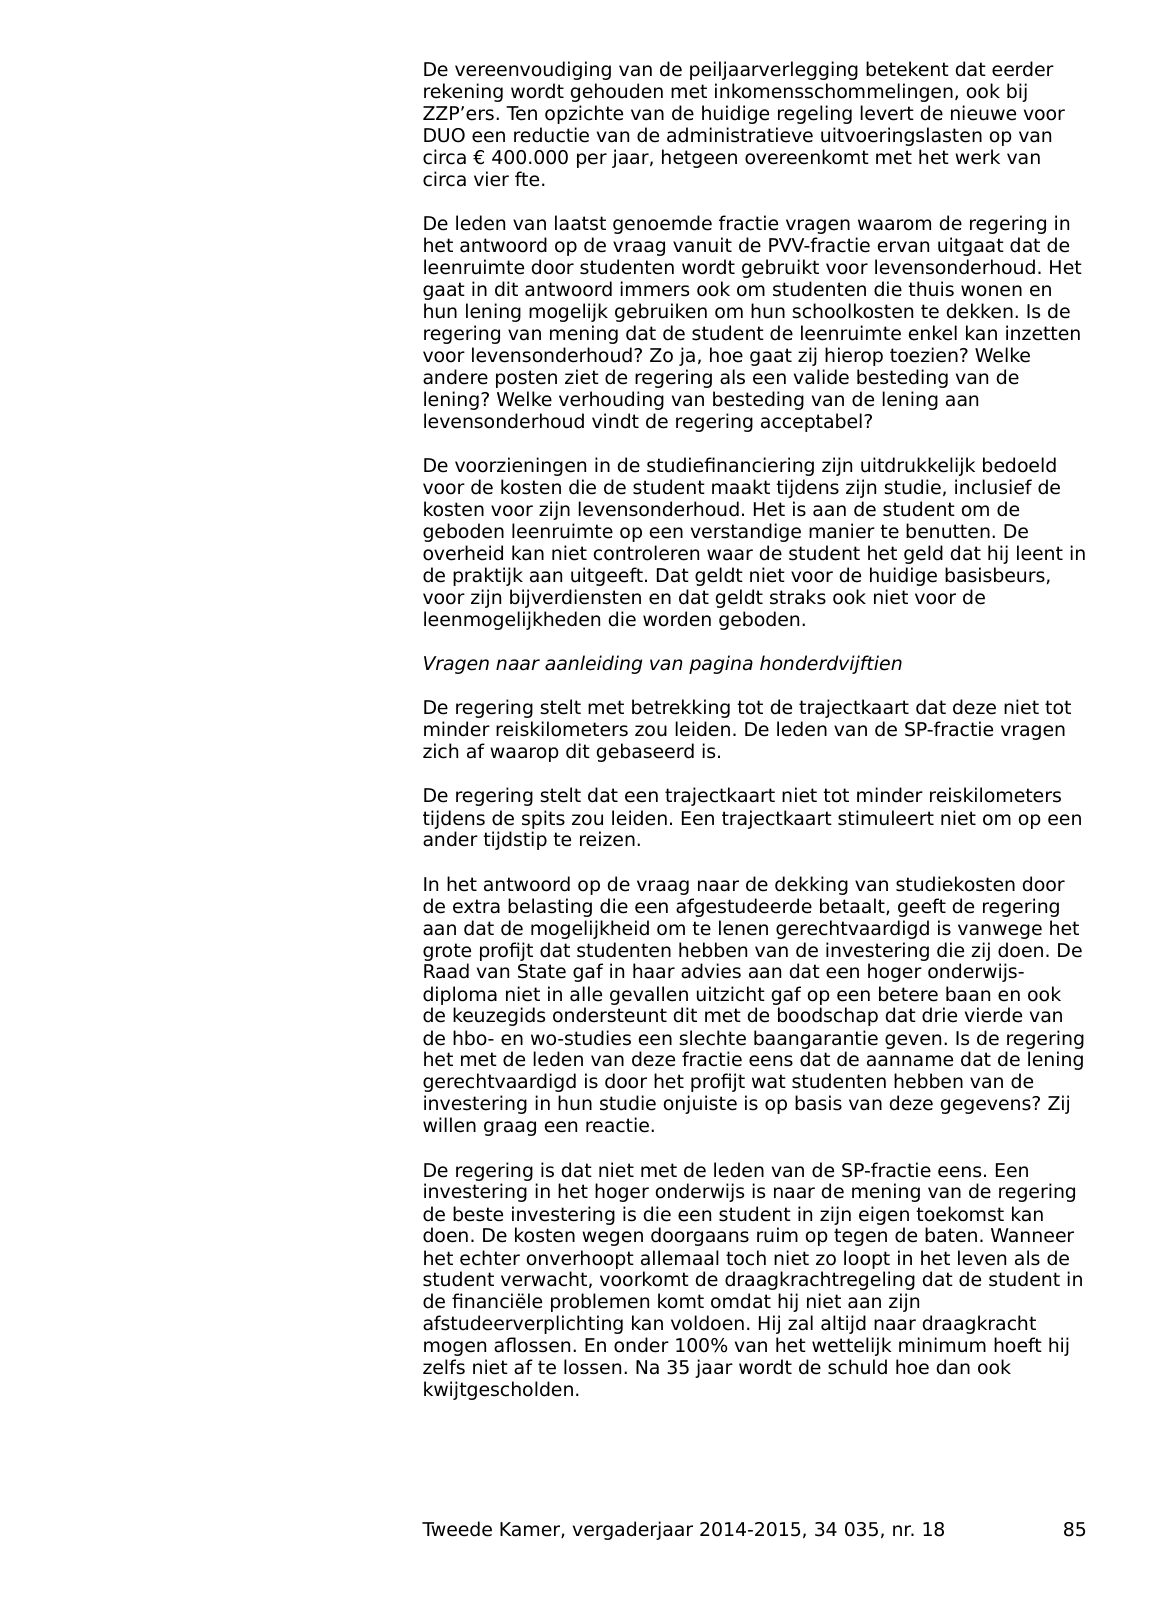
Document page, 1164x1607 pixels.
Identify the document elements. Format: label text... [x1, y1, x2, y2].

text In het antwoord op de vraag naar de dekking van studiekosten door de extra belasting die een afgestudeerde betaalt, geeft de regering aan dat de mogelijkheid om te lenen gerechtvaardigd is vanwege het grote profijt dat studenten hebben van de investering die zij doen. De Raad van State gaf in haar advies aan dat een hoger onderwijs-diploma niet in alle gevallen uitzicht gaf op een betere baan en ook de keuzegids ondersteunt dit met de boodschap dat drie vierde van de hbo- en wo-studies een slechte baangarantie geven. Is de regering het met de leden van deze fractie eens dat de aanname dat de lening gerechtvaardigd is door het profijt wat studenten hebben van de investering in hun studie onjuiste is op basis van deze gegevens? Zij willen graag een reactie. [422, 873, 1087, 1137]
text De regering is dat niet met de leden van de SP-fractie eens. Een investering in het hoger onderwijs is naar de mening van de regering de beste investering is die een student in zijn eigen toekomst kan doen. De kosten wegen doorgaans ruim op tegen de baten. Wanneer het echter onverhoopt allemaal toch niet zo loopt in het leven als de student verwacht, voorkomt de draagkrachtregeling dat de student in de financiële problemen komt omdat hij niet aan zijn afstudeerverplichting kan voldoen. Hij zal altijd naar draagkracht mogen aflossen. En onder 100% van het wettelijk minimum hoeft hij zelfs niet af te lossen. Na 35 jaar wordt de schuld hoe dan ook kwijtgescholden. [422, 1159, 1087, 1401]
text De regering stelt met betrekking tot de trajectkaart dat deze niet tot minder reiskilometers zou leiden. De leden van de SP-fractie vragen zich af waarop dit gebaseerd is. [422, 697, 1087, 763]
text De regering stelt dat een trajectkaart niet tot minder reiskilometers tijdens de spits zou leiden. Een trajectkaart stimuleert niet om op een ander tijdstip te reizen. [422, 785, 1087, 851]
subtitle Vragen naar aanleiding van pagina honderdvijftien [422, 653, 1087, 675]
text De vereenvoudiging van de peiljaarverlegging betekent dat eerder rekening wordt gehouden met inkomensschommelingen, ook bij ZZP’ers. Ten opzichte van de huidige regeling levert de nieuwe voor DUO een reductie van de administratieve uitvoeringslasten op van circa € 400.000 per jaar, hetgeen overeenkomt met het werk van circa vier fte. [422, 59, 1087, 191]
text De voorzieningen in de studiefinanciering zijn uitdrukkelijk bedoeld voor de kosten die de student maakt tijdens zijn studie, inclusief de kosten voor zijn levensonderhoud. Het is aan de student om de geboden leenruimte op een verstandige manier te benutten. De overheid kan niet controleren waar de student het geld dat hij leent in de praktijk aan uitgeeft. Dat geldt niet voor de huidige basisbeurs, voor zijn bijverdiensten en dat geldt straks ook niet voor de leenmogelijkheden die worden geboden. [422, 455, 1087, 631]
text De leden van laatst genoemde fractie vragen waarom de regering in het antwoord op de vraag vanuit de PVV-fractie ervan uitgaat dat de leenruimte door studenten wordt gebruikt voor levensonderhoud. Het gaat in dit antwoord immers ook om studenten die thuis wonen en hun lening mogelijk gebruiken om hun schoolkosten te dekken. Is de regering van mening dat de student de leenruimte enkel kan inzetten voor levensonderhoud? Zo ja, hoe gaat zij hierop toezien? Welke andere posten ziet de regering als een valide besteding van de lening? Welke verhouding van besteding van de lening aan levensonderhoud vindt de regering acceptabel? [422, 213, 1087, 433]
